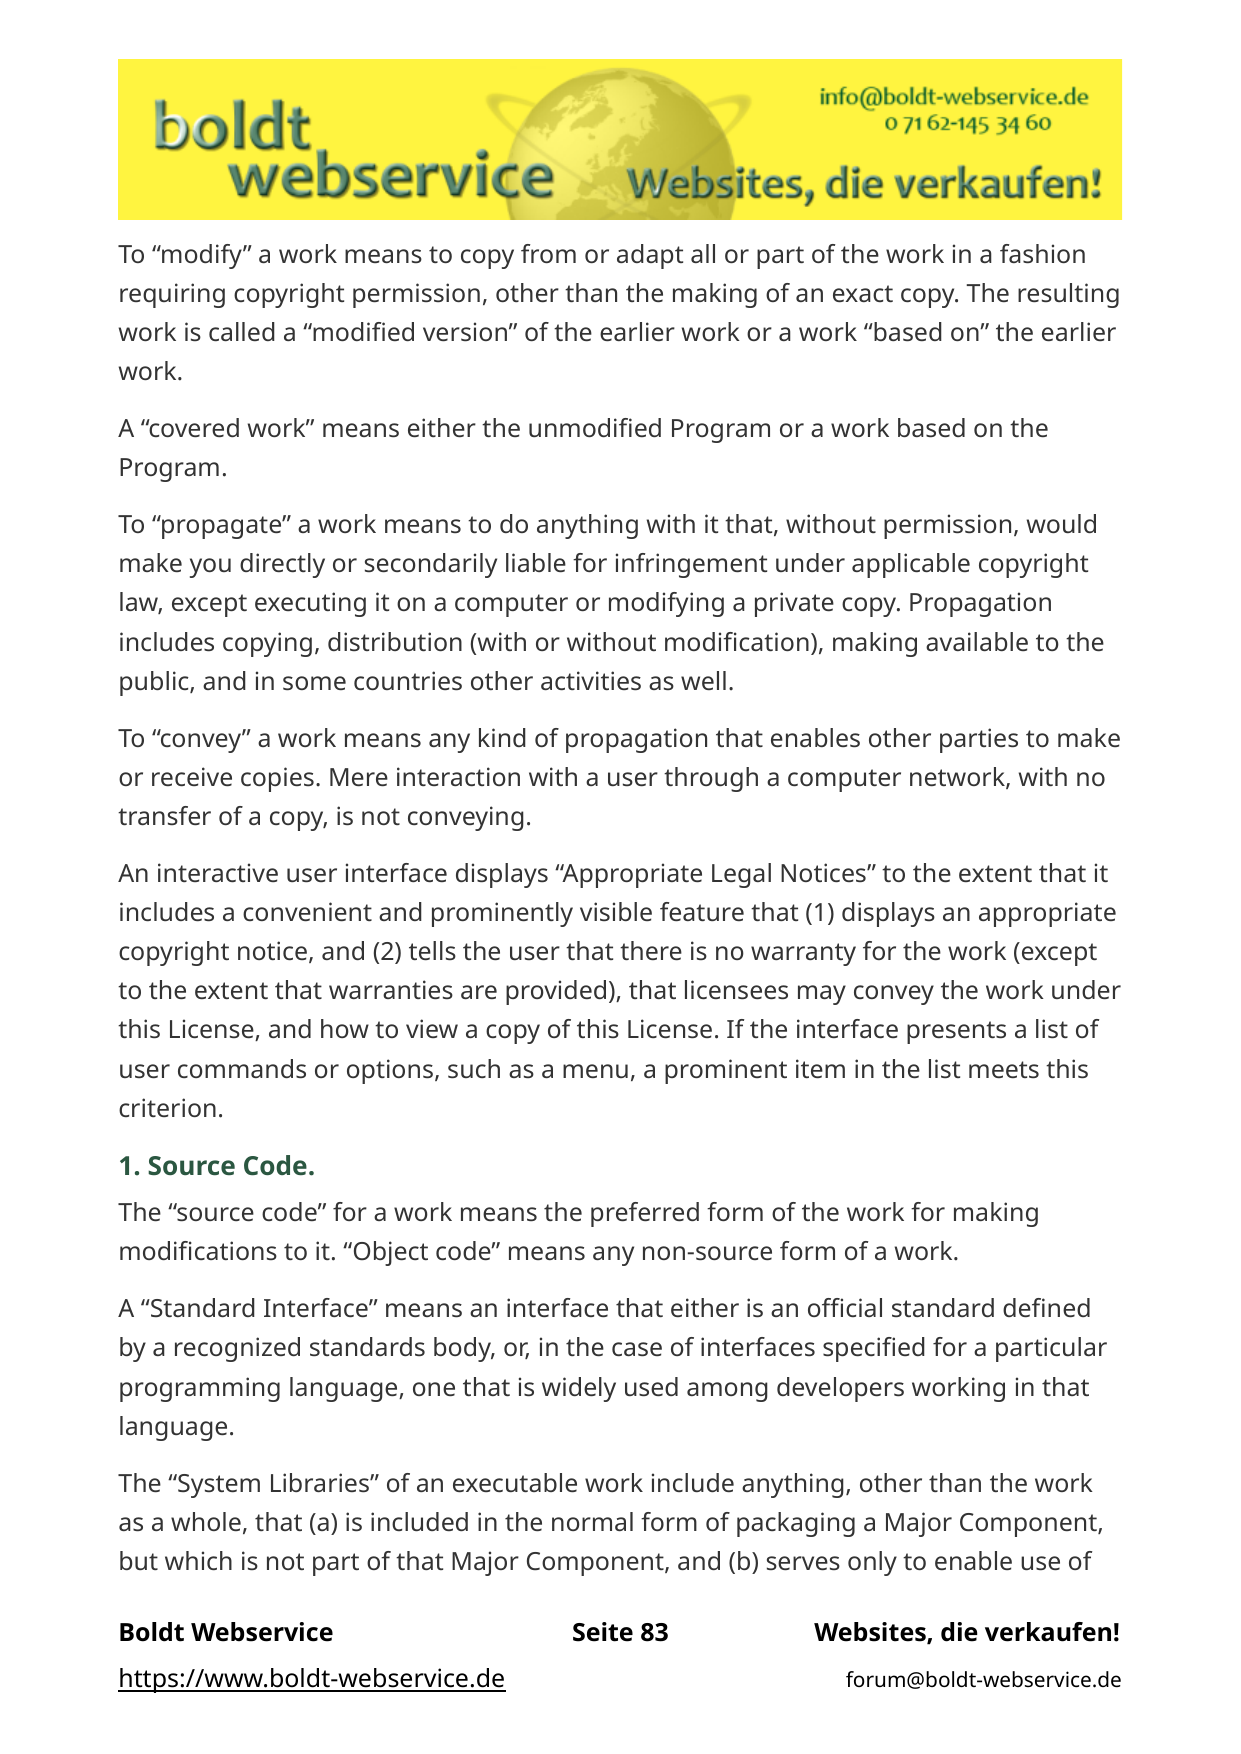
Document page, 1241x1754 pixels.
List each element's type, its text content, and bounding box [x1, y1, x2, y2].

text To “propagate” a work means to do anything with it that, without permission, would make you directly or secondarily liable for infringement under applicable copyright law, except executing it on a computer or modifying a private copy. Propagation includes copying, distribution (with or without modification), making available to the public, and in some countries other activities as well. [118, 507, 1122, 697]
text The “System Libraries” of an executable work include anything, other than the work as a whole, that (a) is included in the normal form of packaging a Major Component, but which is not part of that Major Component, and (b) serves only to enable use of [118, 1465, 1122, 1578]
text To “modify” a work means to copy from or adapt all or part of the work in a fashion requiring copyright permission, other than the making of an exact copy. The resulting work is called a “modified version” of the earlier work or a work “based on” the earlier work. [118, 236, 1122, 388]
subtitle 1. Source Code. [118, 1147, 1122, 1183]
text To “convey” a work means any kind of propagation that enables other parties to make or receive copies. Mere interaction with a user through a computer network, with no transfer of a copy, is not conveying. [118, 720, 1122, 833]
picture [118, 59, 1123, 220]
text The “source code” for a work means the preferred form of the work for making modifications to it. “Object code” means any non-source form of a work. [118, 1195, 1122, 1268]
text A “covered work” means either the unmodified Program or a work based on the Program. [118, 411, 1122, 484]
text An interactive user interface displays “Appropriate Legal Notices” to the extent that it includes a convenient and prominently visible feature that (1) displays an appropriate copyright notice, and (2) tells the user that there is no warranty for the work (except to the extent that warranties are provided), that licensees may convey the work under this License, and how to view a copy of this License. If the interface presents a list of user commands or options, such as a menu, a prominent item in the list meets this criterion. [118, 855, 1122, 1124]
text A “Standard Interface” means an interface that either is an official standard defined by a recognized standards body, or, in the case of interfaces specified for a particular programming language, one that is widely used among developers working in that language. [118, 1291, 1122, 1442]
